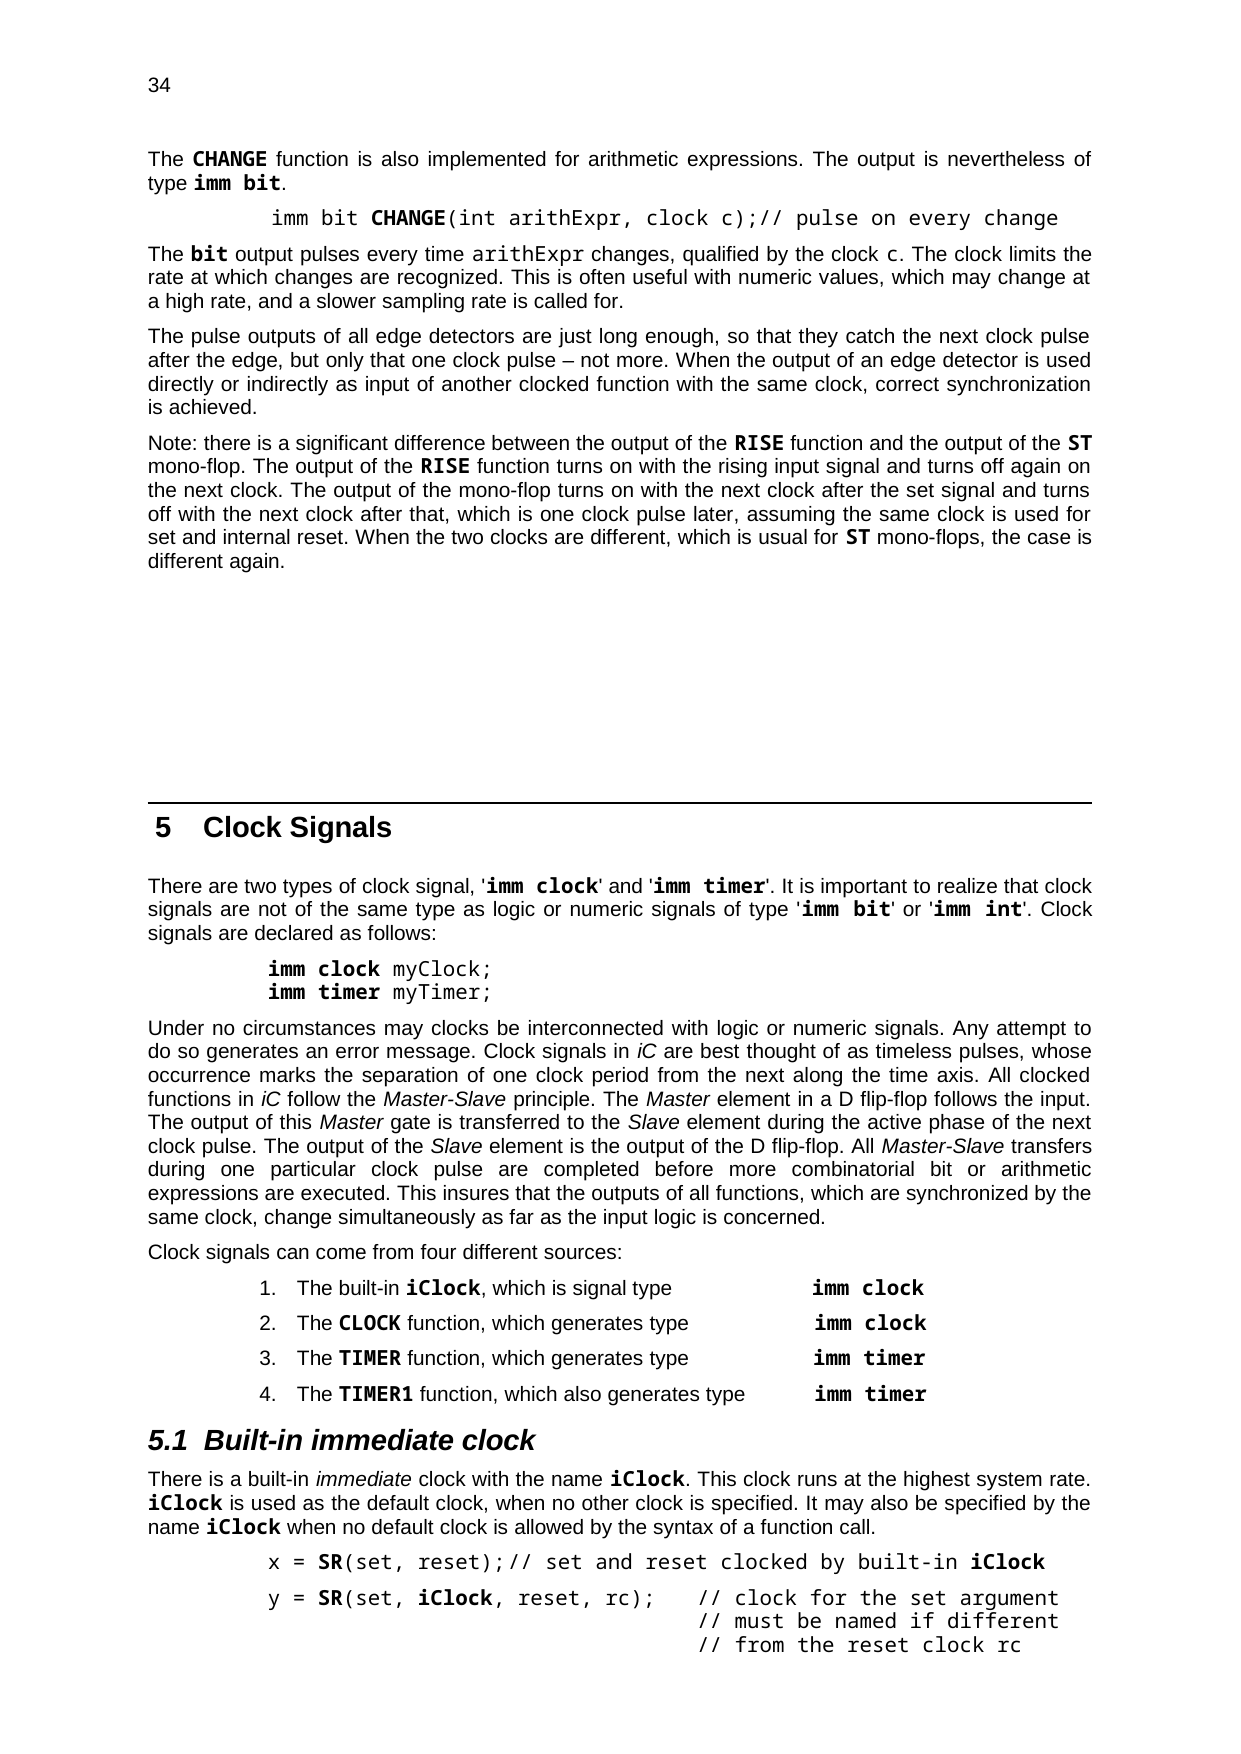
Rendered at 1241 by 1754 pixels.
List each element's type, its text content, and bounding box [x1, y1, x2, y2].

text The bit output pulses every time arithExpr changes, qualified by the clock c. The clock limits the rate at which changes are recognized. This is often useful with numeric values, which may change at a high rate, and a slower sampling rate is called for. [148, 242, 1092, 313]
text There is a built-in immediate clock with the name iClock. This clock runs at the highest system rate. iClock is used as the default clock, when no other clock is specified. It may also be specified by the name iClock when no default clock is allowed by the syntax of a function call. [148, 1468, 1092, 1539]
text x = SR(set, reset); // set and reset clocked by built-in iClock [268, 1551, 1092, 1574]
text y = SR(set, iClock, reset, rc); // clock for the set argument // must be named if different // from the reset clock rc [268, 1586, 1092, 1657]
text imm clock myClock; imm timer myTimer; [268, 957, 1092, 1004]
list The TIMER1 function, which also generates type imm timer [259, 1382, 1092, 1406]
list The built-in iClock, which is signal type imm clock [259, 1276, 1092, 1300]
text There are two types of clock signal, 'imm clock' and 'imm timer'. It is important to realize that clock signals are not of the same type as logic or numeric signals of type 'imm bit' or 'imm int'. Clock signals are declared as follows: [148, 874, 1092, 945]
list The TIMER function, which generates type imm timer [259, 1347, 1092, 1371]
text Note: there is a significant difference between the output of the RISE function and the output of the ST mono-flop. The output of the RISE function turns on with the rising input signal and turns off again on the next clock. The output of the mono-flop turns on with the next clock after the set signal and turns off with the next clock after that, which is one clock pulse later, assuming the same clock is used for set and internal reset. When the two clocks are different, which is usual for ST mono-flops, the case is different again. [148, 431, 1092, 573]
text Clock signals can come from four different sources: [148, 1241, 1092, 1264]
text Under no circumstances may clocks be interconnected with logic or numeric signals. Any attempt to do so generates an error message. Clock signals in iC are best thought of as timeless pulses, whose occurrence marks the separation of one clock period from the next along the time axis. All clocked functions in iC follow the Master-Slave principle. The Master element in a D flip-flop follows the input. The output of this Master gate is transferred to the Slave element during the active phase of the next clock pulse. The output of the Slave element is the output of the D flip-flop. All Master-Slave transfers during one particular clock pulse are completed before more combinatorial bit or arithmetic expressions are executed. This insures that the outputs of all functions, which are synchronized by the same clock, change simultaneously as far as the input logic is concerned. [148, 1016, 1092, 1229]
text imm bit CHANGE(int arithExpr, clock c);// pulse on every change [271, 207, 1092, 230]
subtitle Clock Signals [148, 804, 1092, 851]
list The CLOCK function, which generates type imm clock [259, 1312, 1092, 1335]
text The CHANGE function is also implemented for arithmetic expressions. The output is nevertheless of type imm bit. [148, 148, 1092, 195]
text The pulse outputs of all edge detectors are just long enough, so that they catch the next clock pulse after the edge, but only that one clock pulse – not more. When the output of an edge detector is used directly or indirectly as input of another clocked function with the same clock, correct synchronization is achieved. [148, 325, 1092, 419]
subtitle Built-in immediate clock [148, 1424, 1092, 1456]
